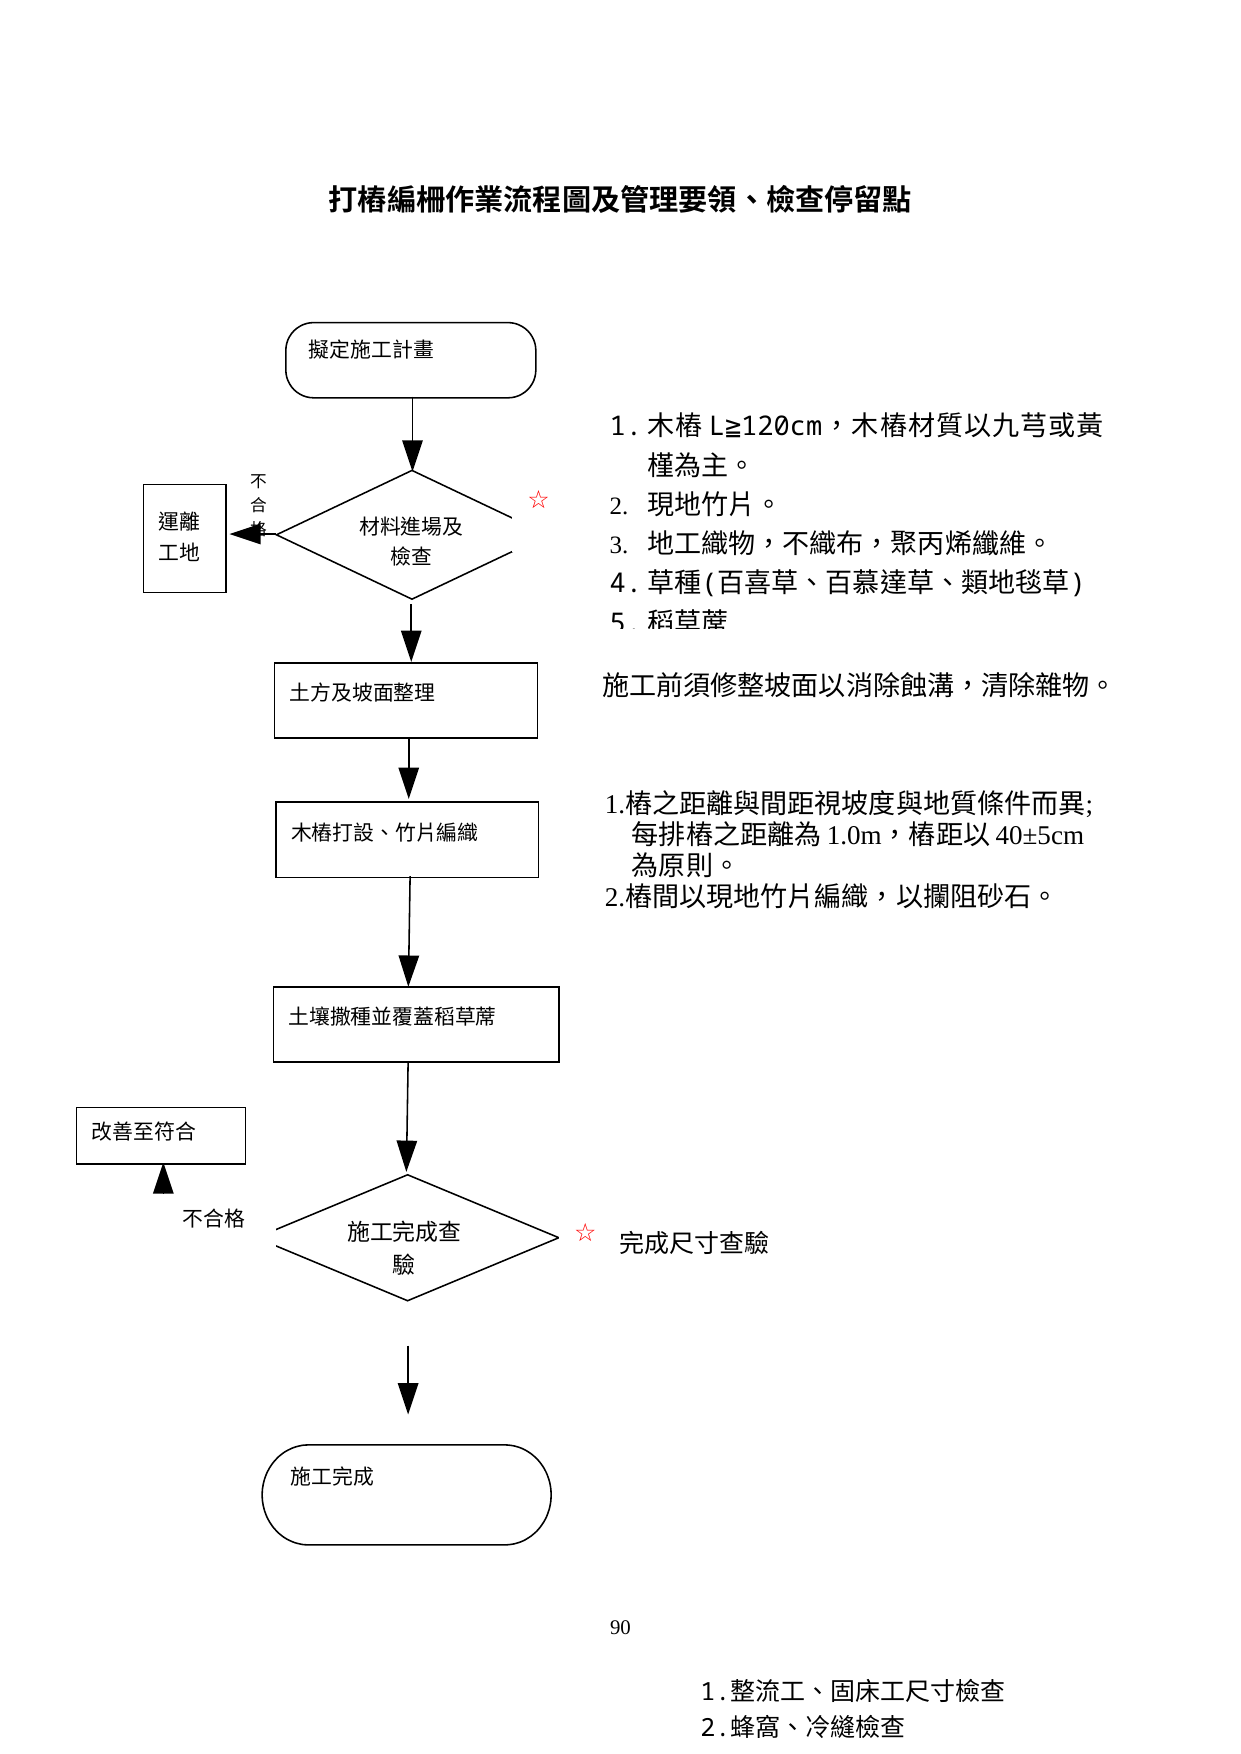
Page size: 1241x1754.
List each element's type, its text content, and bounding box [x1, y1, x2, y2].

text 不合格 [166, 1202, 261, 1232]
text 1.樁之距離與間距視坡度與地質條件而異;每排樁之距離為1.0m，樁距以40±5cm為原則。 [604, 788, 1099, 882]
text ☆ [527, 485, 572, 514]
list 草種(百喜草、百慕達草、類地毯草) [609, 561, 1104, 601]
text 施工前須修整坡面以消除蝕溝，清除雜物。 [602, 670, 1120, 702]
text 1.整流工、固床工尺寸檢查 [700, 1671, 1045, 1708]
text 2.樁間以現地竹片編織，以攔阻砂石。 [604, 882, 1099, 913]
text 完成尺寸查驗 [619, 1224, 1052, 1260]
list 木樁L≧120cm，木樁材質以九芎或黃槿為主。 [609, 404, 1104, 483]
text 2.蜂窩、冷縫檢查 [700, 1708, 1045, 1744]
text 打樁編柵作業流程圖及管理要領、檢查停留點 [71, 156, 1169, 218]
list 地工織物，不織布，聚丙烯纖維。 [609, 522, 1104, 561]
list 現地竹片。 [609, 483, 1104, 522]
text ☆ [574, 1218, 604, 1247]
list 稻草蓆 [609, 601, 1104, 628]
